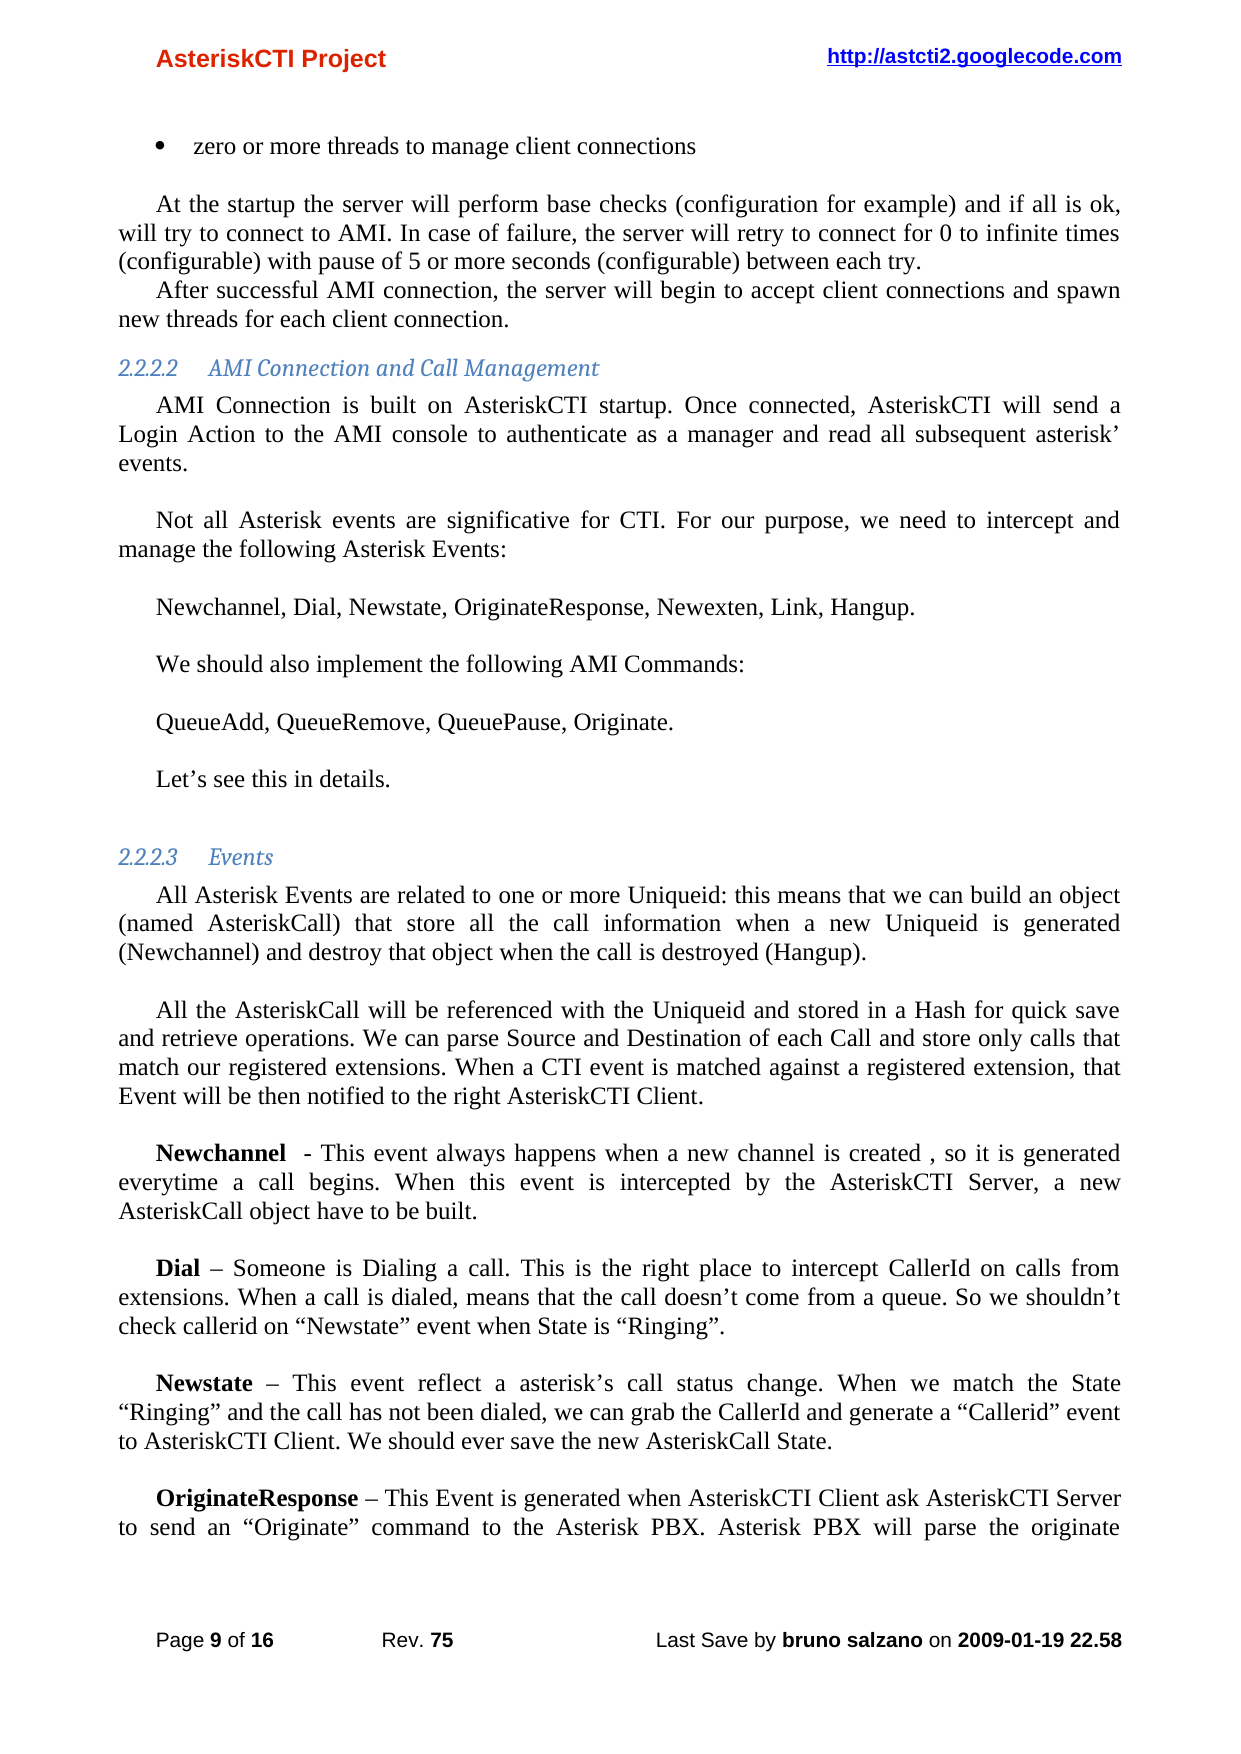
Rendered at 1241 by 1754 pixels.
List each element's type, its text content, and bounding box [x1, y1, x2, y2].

text All Asterisk Events are related to one or more Uniqueid: this means that we can build an object (named AsteriskCall) that store all the call information when a new Uniqueid is generated (Newchannel) and destroy that object when the call is destroyed (Hangup). [118, 880, 1122, 966]
list zero or more threads to manage client connections [156, 131, 1122, 160]
text Dial – Someone is Dialing a call. This is the right place to intercept CallerId on calls from extensions. When a call is dialed, means that the call doesn’t come from a queue. So we shouldn’t check callerid on “Newstate” event when State is “Ringing”. [118, 1253, 1122, 1340]
text QueueAdd, QueueRemove, QueuePause, Originate. [118, 707, 1122, 736]
text AMI Connection is built on AsteriskCTI startup. Once connected, AsteriskCTI will send a Login Action to the AMI console to authenticate as a manager and read all subsequent asterisk’ events. [118, 391, 1122, 477]
text Let’s see this in details. [118, 764, 1122, 793]
subtitle AMI Connection and Call Management [118, 353, 1122, 382]
text All the AsteriskCall will be referenced with the Uniqueid and stored in a Hash for quick save and retrieve operations. We can parse Source and Destination of each Call and store only calls that match our registered extensions. When a CTI event is matched against a registered extension, that Event will be then notified to the right AsteriskCTI Client. [118, 995, 1122, 1110]
text After successful AMI connection, the server will begin to accept client connections and spawn new threads for each client connection. [118, 275, 1122, 333]
text OriginateResponse – This Event is generated when AsteriskCTI Client ask AsteriskCTI Server to send an “Originate” command to the Asterisk PBX. Asterisk PBX will parse the originate [118, 1483, 1122, 1541]
subtitle Events [118, 843, 1122, 871]
text Newchannel, Dial, Newstate, OriginateResponse, Newexten, Link, Hangup. [118, 592, 1122, 621]
text Not all Asterisk events are significative for CTI. For our purpose, we need to intercept and manage the following Asterisk Events: [118, 506, 1122, 563]
text We should also implement the following AMI Commands: [118, 649, 1122, 678]
text Newstate – This event reflect a asterisk’s call status change. When we match the State “Ringing” and the call has not been dialed, we can grab the CallerId and generate a “Callerid” event to AsteriskCTI Client. We should ever save the new AsteriskCall State. [118, 1368, 1122, 1455]
text At the startup the server will perform base checks (configuration for example) and if all is ok, will try to connect to AMI. In case of failure, the server will retry to connect for 0 to infinite times (configurable) with pause of 5 or more seconds (configurable) between each try. [118, 189, 1122, 275]
text Newchannel - This event always happens when a new channel is created , so it is generated everytime a call begins. When this event is intercepted by the AsteriskCTI Server, a new AsteriskCall object have to be built. [118, 1138, 1122, 1225]
